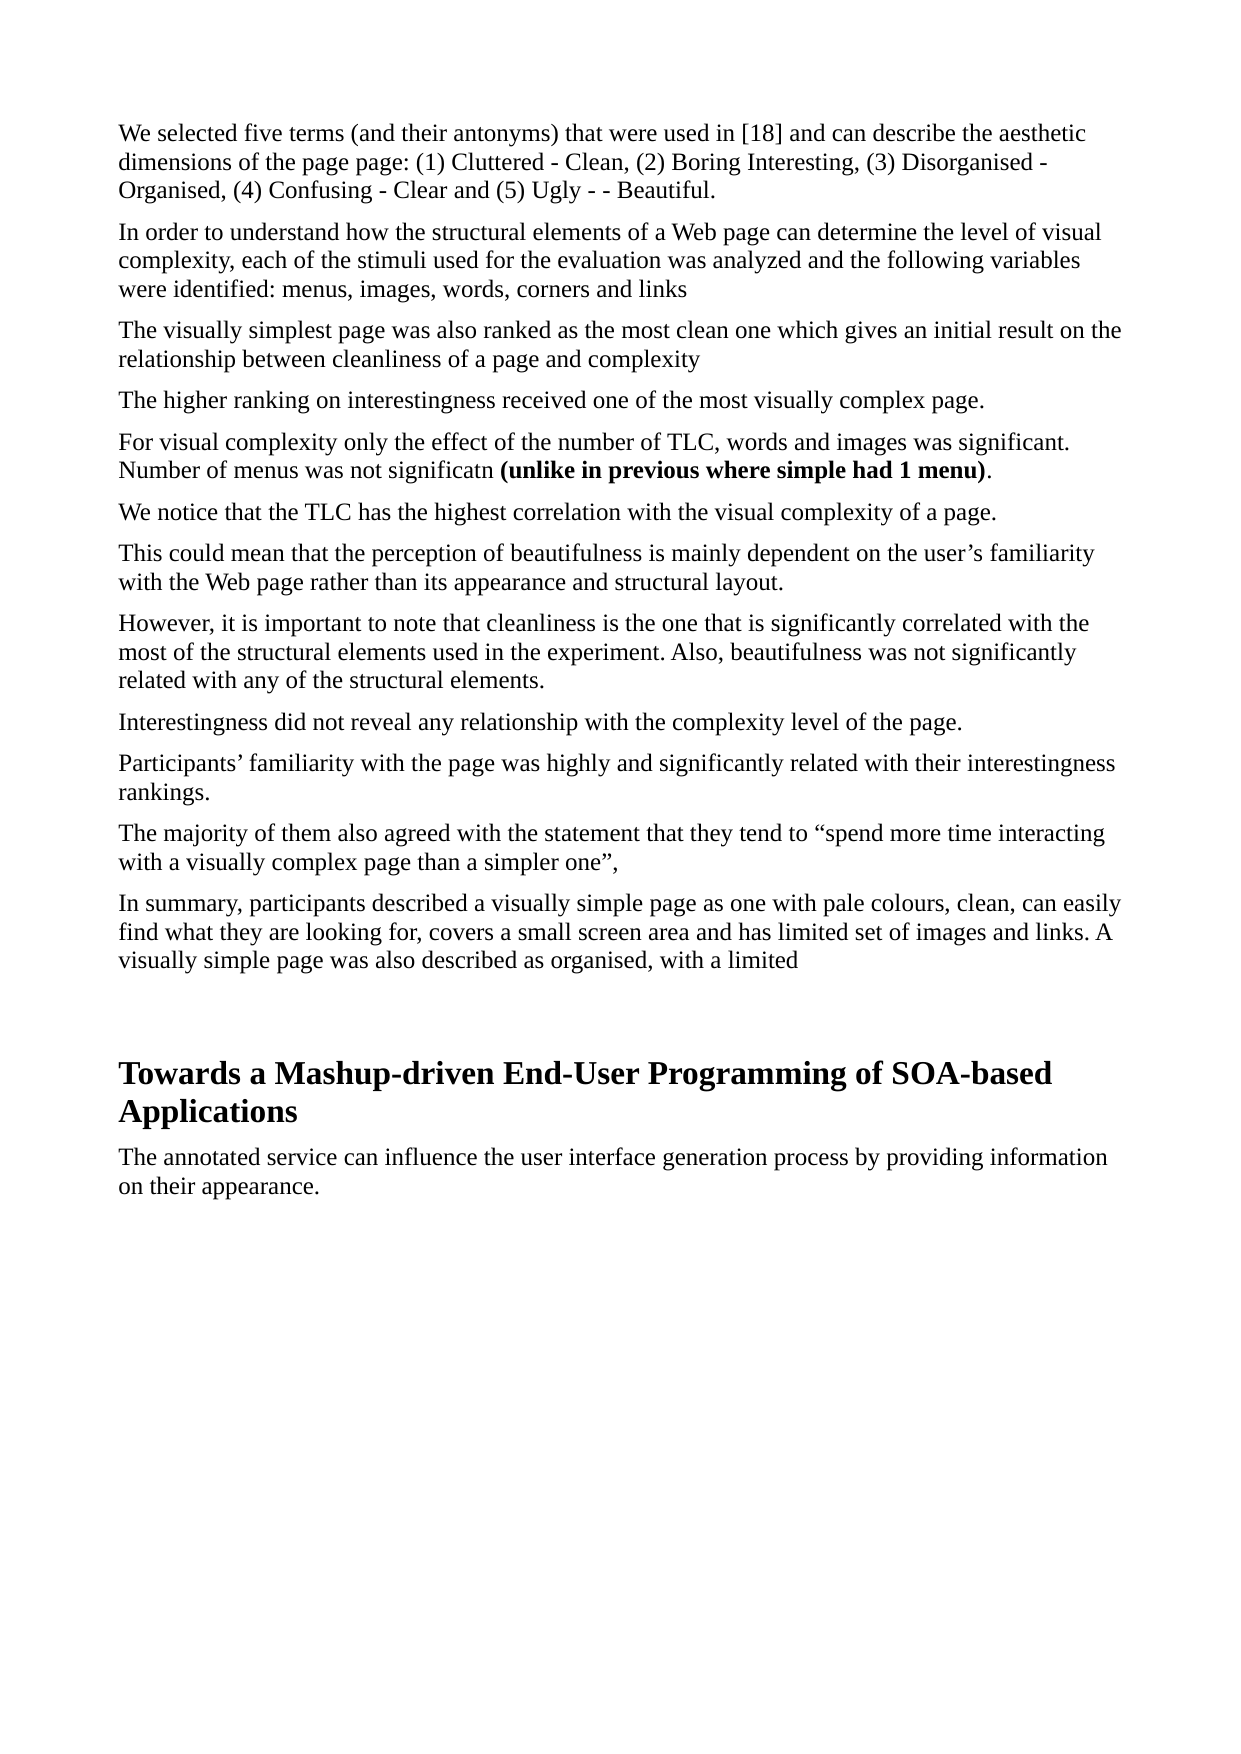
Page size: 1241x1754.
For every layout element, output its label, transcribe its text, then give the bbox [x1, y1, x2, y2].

text We notice that the TLC has the highest correlation with the visual complexity of a page. [118, 497, 1122, 526]
text Participants’ familiarity with the page was highly and significantly related with their interestingness rankings. [118, 748, 1122, 806]
text The visually simplest page was also ranked as the most clean one which gives an initial result on the relationship between cleanliness of a page and complexity [118, 316, 1122, 373]
text This could mean that the perception of beautifulness is mainly dependent on the user’s familiarity with the Web page rather than its appearance and structural layout. [118, 538, 1122, 596]
text The higher ranking on interestingness received one of the most visually complex page. [118, 386, 1122, 414]
text For visual complexity only the effect of the number of TLC, words and images was significant. Number of menus was not significatn (unlike in previous where simple had 1 menu). [118, 427, 1122, 484]
text We selected five terms (and their antonyms) that were used in [18] and can describe the aesthetic dimensions of the page page: (1) Cluttered - Clean, (2) Boring Interesting, (3) Disorganised - Organised, (4) Confusing - Clear and (5) Ugly - - Beautiful. [118, 118, 1122, 204]
text Interestingness did not reveal any relationship with the complexity level of the page. [118, 707, 1122, 736]
text In summary, participants described a visually simple page as one with pale colours, clean, can easily find what they are looking for, covers a small screen area and has limited set of images and links. A visually simple page was also described as organised, with a limited [118, 888, 1122, 974]
text The majority of them also agreed with the statement that they tend to “spend more time interacting with a visually complex page than a simpler one”, [118, 818, 1122, 876]
subtitle Towards a Mashup-driven End-User Programming of SOA-based Applications [118, 1053, 1122, 1130]
text However, it is important to note that cleanliness is the one that is significantly correlated with the most of the structural elements used in the experiment. Also, beautifulness was not significantly related with any of the structural elements. [118, 608, 1122, 694]
text The annotated service can influence the user interface generation process by providing information on their appearance. [118, 1142, 1122, 1200]
text In order to understand how the structural elements of a Web page can determine the level of visual complexity, each of the stimuli used for the evaluation was analyzed and the following variables were identified: menus, images, words, corners and links [118, 217, 1122, 303]
